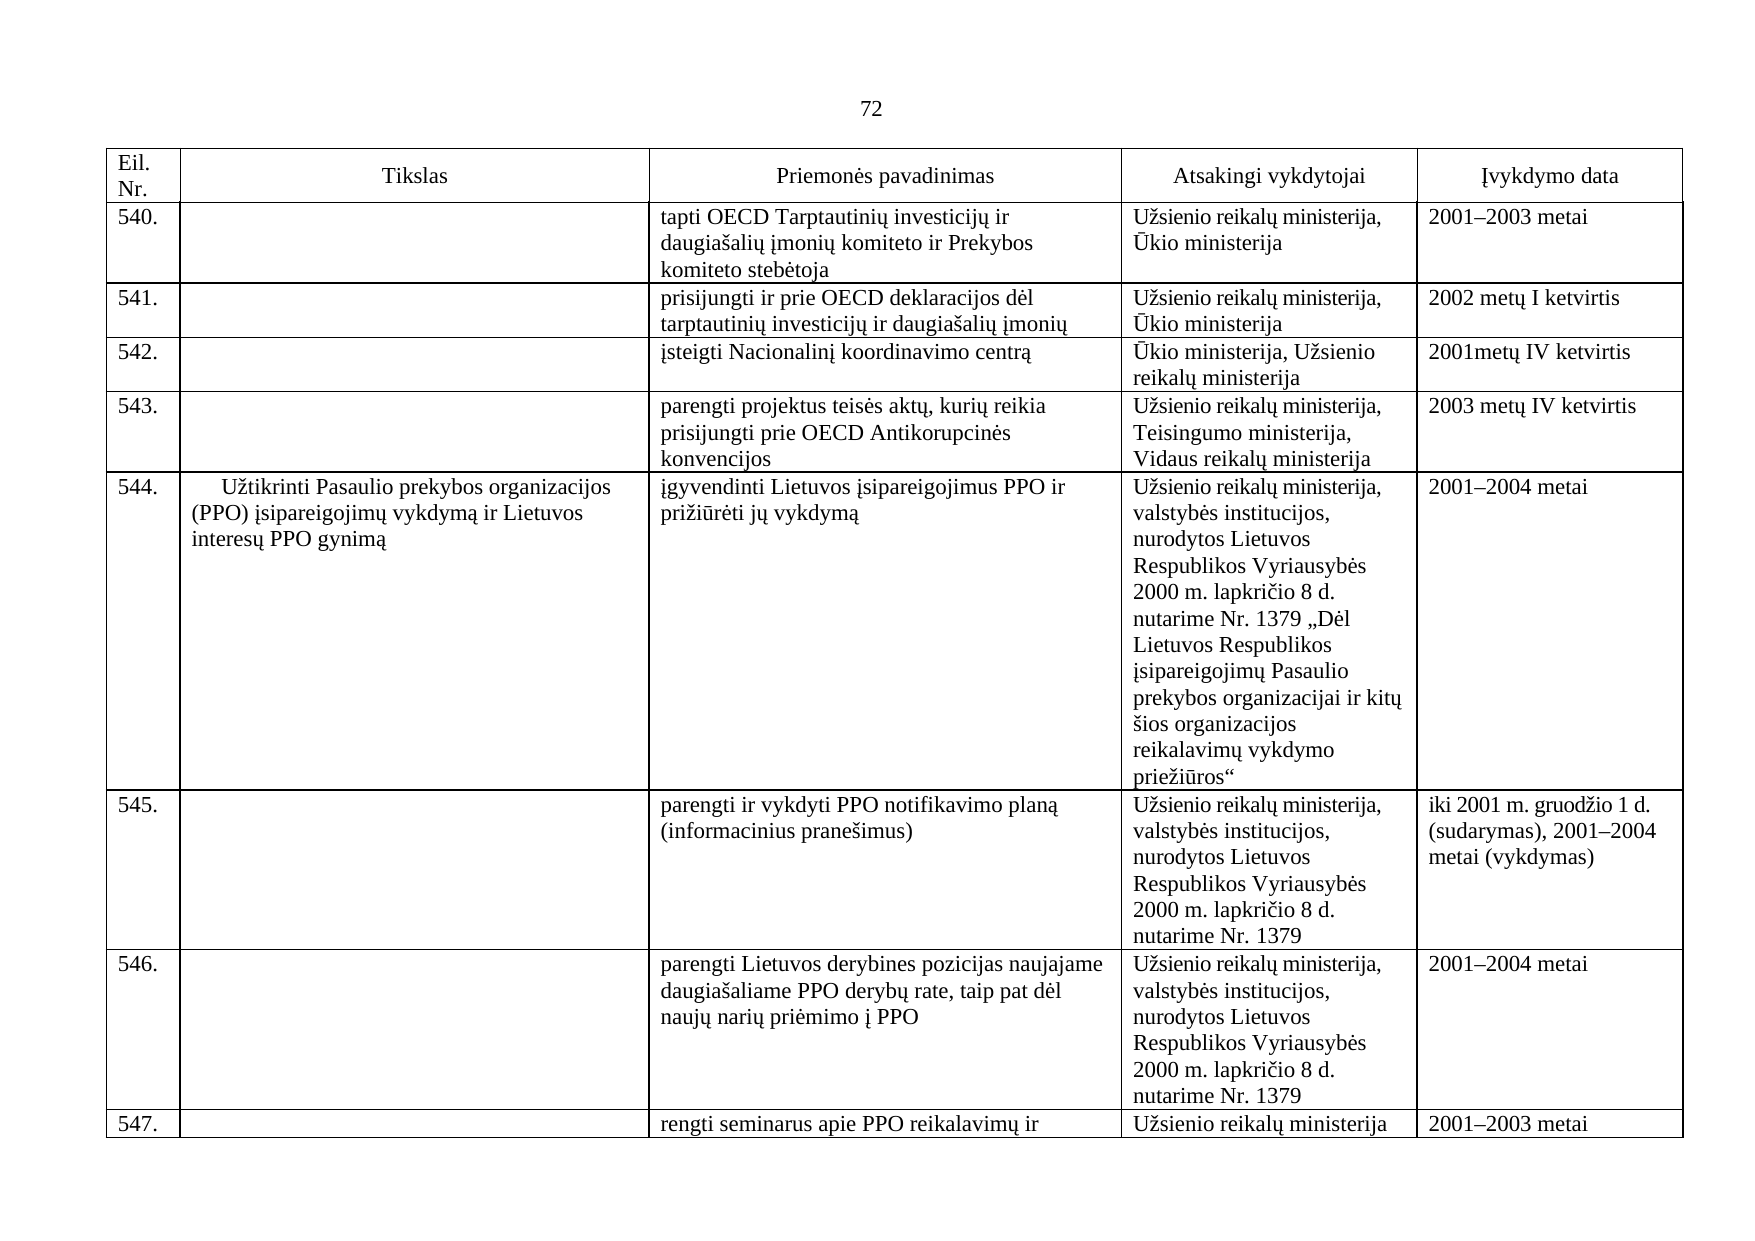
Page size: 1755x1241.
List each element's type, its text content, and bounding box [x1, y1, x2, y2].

table_cell Užsienio reikalų ministerija, Ūkio ministerija [1122, 284, 1416, 336]
table_cell parengti projektus teisės aktų, kurių reikia prisijungti prie OECD Antikorupcinės konvencijos [650, 392, 1121, 471]
table_cell [107, 1110, 179, 1136]
table_cell [107, 338, 179, 391]
table_cell [181, 791, 648, 949]
table_header Įvykdymo data [1418, 149, 1682, 201]
table_cell Užsienio reikalų ministerija, Teisingumo ministerija, Vidaus reikalų ministerija [1122, 392, 1416, 471]
table_header Tikslas [181, 149, 649, 201]
table_cell 2002 metų I ketvirtis [1418, 284, 1682, 336]
table_cell 2003 metų IV ketvirtis [1418, 392, 1682, 471]
table_cell 2001metų IV ketvirtis [1418, 338, 1682, 391]
table_cell rengti seminarus apie PPO reikalavimų ir [650, 1110, 1121, 1136]
table_cell [181, 950, 648, 1108]
table_cell Užtikrinti Pasaulio prekybos organizacijos (PPO) įsipareigojimų vykdymą ir Lietuvos interesų PPO gynimą [181, 473, 648, 789]
table_header Atsakingi vykdytojai [1122, 149, 1417, 201]
table_cell Užsienio reikalų ministerija [1122, 1110, 1416, 1136]
table_header Priemonės pavadinimas [650, 149, 1121, 201]
table_cell parengti Lietuvos derybines pozicijas naujajame daugiašaliame PPO derybų rate, taip pat dėl naujų narių priėmimo į PPO [650, 950, 1121, 1108]
table_cell 2001–2004 metai [1418, 473, 1682, 789]
table_cell [107, 284, 179, 336]
table_cell [181, 203, 648, 282]
table_header Eil. Nr. [107, 149, 180, 201]
table_cell Užsienio reikalų ministerija, Ūkio ministerija [1122, 203, 1416, 282]
table_cell parengti ir vykdyti PPO notifikavimo planą (informacinius pranešimus) [650, 791, 1121, 949]
table_cell 2001–2003 metai [1418, 1110, 1682, 1136]
table_cell [107, 473, 179, 789]
table_cell [181, 1110, 648, 1136]
table_cell prisijungti ir prie OECD deklaracijos dėl tarptautinių investicijų ir daugiašalių įmonių [650, 284, 1121, 336]
table_cell Užsienio reikalų ministerija, valstybės institucijos, nurodytos Lietuvos Respublikos Vyriausybės 2000 m. lapkričio 8 d. nutarime Nr. 1379 [1122, 791, 1416, 949]
table_cell tapti OECD Tarptautinių investicijų ir daugiašalių įmonių komiteto ir Prekybos komiteto stebėtoja [650, 203, 1121, 282]
table_cell [181, 338, 648, 391]
table_cell Užsienio reikalų ministerija, valstybės institucijos, nurodytos Lietuvos Respublikos Vyriausybės 2000 m. lapkričio 8 d. nutarime Nr. 1379 [1122, 950, 1416, 1108]
table_cell [107, 791, 179, 949]
table_cell Užsienio reikalų ministerija, valstybės institucijos, nurodytos Lietuvos Respublikos Vyriausybės 2000 m. lapkričio 8 d. nutarime Nr. 1379 „Dėl Lietuvos Respublikos įsipareigojimų Pasaulio prekybos organizacijai ir kitų šios organizacijos reikalavimų vykdymo priežiūros“ [1122, 473, 1416, 789]
table_cell 2001–2004 metai [1418, 950, 1682, 1108]
table_cell [107, 950, 179, 1108]
table_cell Ūkio ministerija, Užsienio reikalų ministerija [1122, 338, 1416, 391]
table_cell [107, 392, 179, 471]
table_cell įsteigti Nacionalinį koordinavimo centrą [650, 338, 1121, 391]
table_cell 2001–2003 metai [1418, 203, 1682, 282]
table_cell įgyvendinti Lietuvos įsipareigojimus PPO ir prižiūrėti jų vykdymą [650, 473, 1121, 789]
table_cell [181, 284, 648, 336]
table_cell iki 2001 m. gruodžio 1 d. (sudarymas), 2001–2004 metai (vykdymas) [1418, 791, 1682, 949]
table_cell [181, 392, 648, 471]
table_cell [107, 203, 179, 282]
